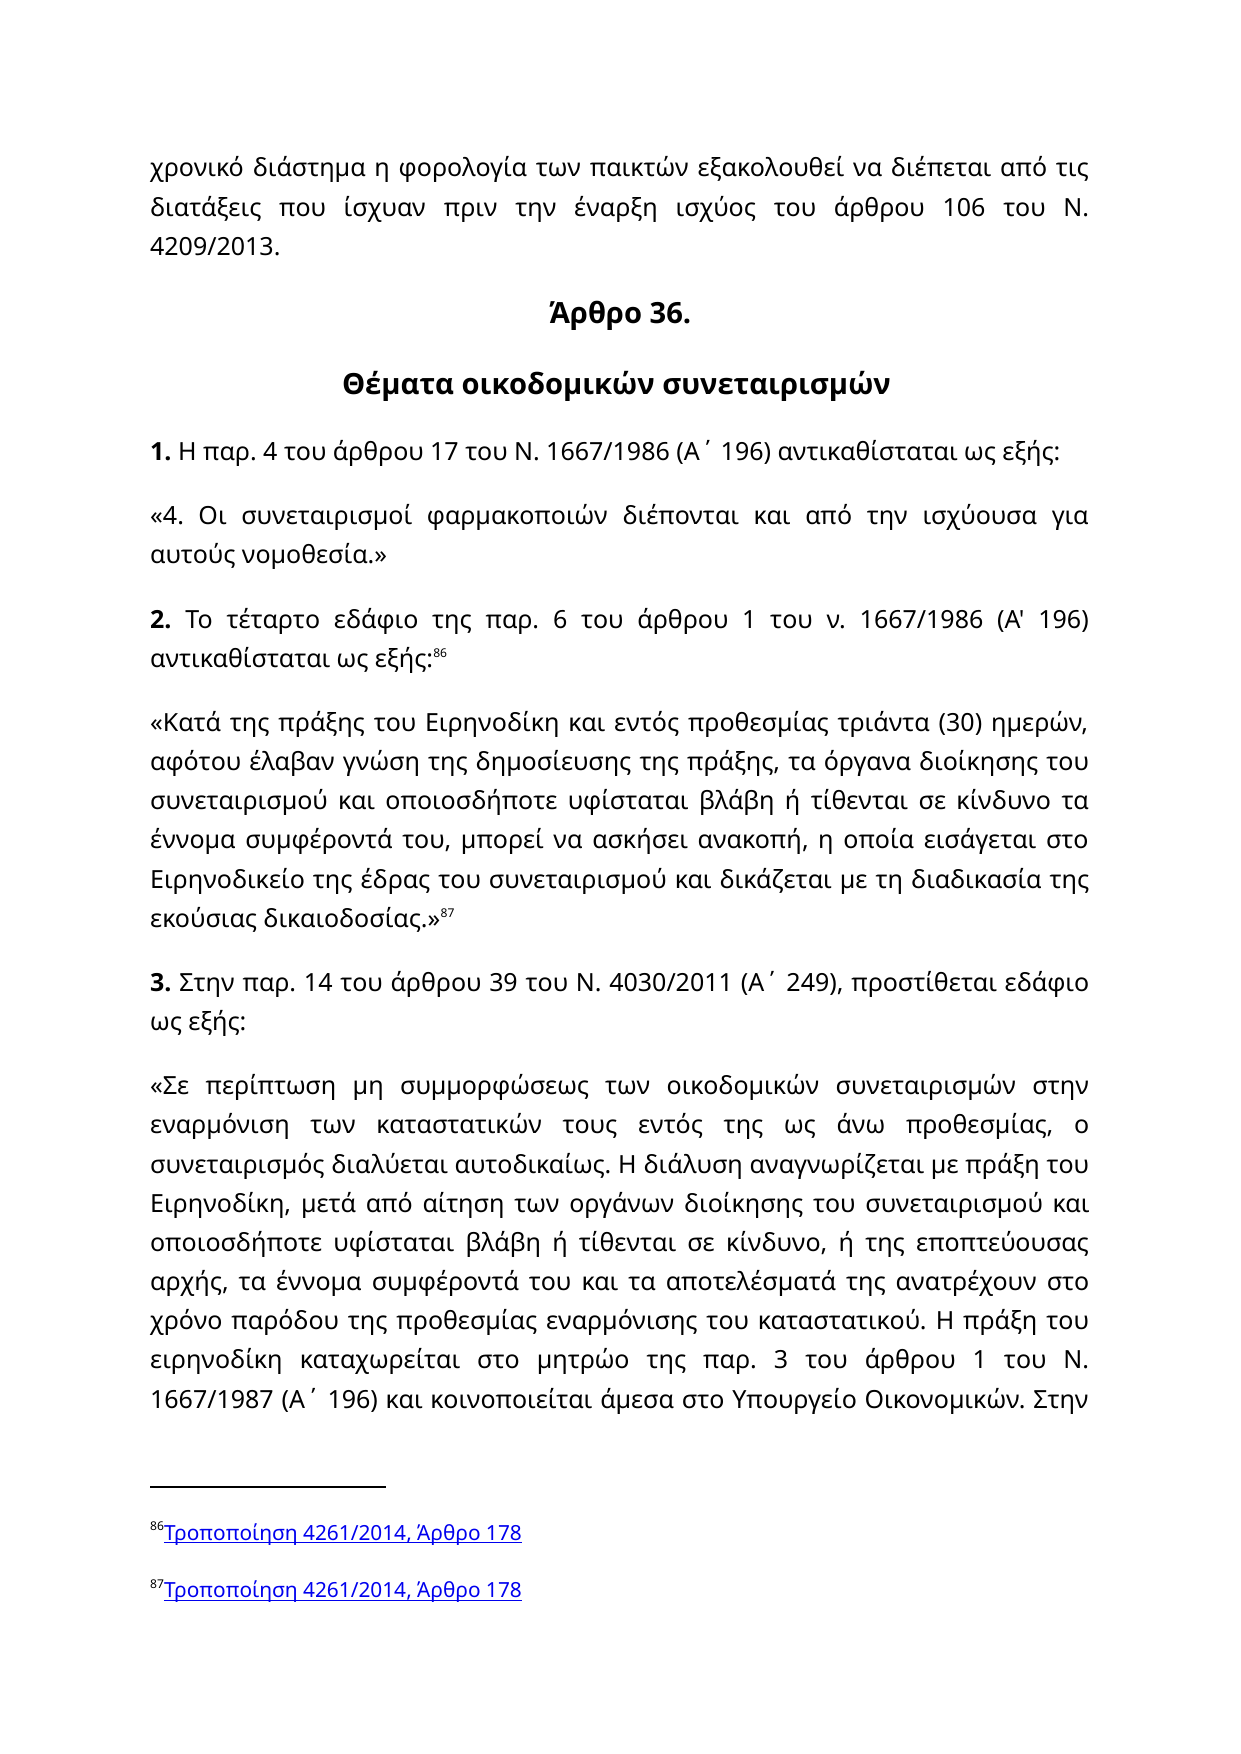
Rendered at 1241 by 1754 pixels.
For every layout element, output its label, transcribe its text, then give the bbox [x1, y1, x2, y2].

subtitle Άρθρο 36. [150, 292, 1090, 332]
text Τροποποίηση 4261/2014, Άρθρο 178 [150, 1576, 1090, 1604]
text Τροποποίηση 4261/2014, Άρθρο 178 [150, 1518, 1090, 1546]
subtitle Θέματα οικοδομικών συνεταιρισμών [150, 363, 1090, 403]
text χρονικό διάστημα η φορολογία των παικτών εξακολουθεί να διέπεται από τις διατάξεις που ίσχυαν πριν την έναρξη ισχύος του άρθρου 106 του Ν. 4209/2013. [150, 150, 1090, 262]
text «4. Οι συνεταιρισμοί φαρμακοποιών διέπονται και από την ισχύουσα για αυτούς νομοθεσία.» [150, 498, 1090, 571]
text 3. Στην παρ. 14 του άρθρου 39 του Ν. 4030/2011 (Α΄ 249), προστίθεται εδάφιο ως εξής: [150, 964, 1090, 1038]
text «Κατά της πράξης του Ειρηνοδίκη και εντός προθεσμίας τριάντα (30) ημερών, αφότου έλαβαν γνώση της δημοσίευσης της πράξης, τα όργανα διοίκησης του συνεταιρισμού και οποιοσδήποτε υφίσταται βλάβη ή τίθενται σε κίνδυνο τα έννομα συμφέροντά του, μπορεί να ασκήσει ανακοπή, η οποία εισάγεται στο Ειρηνοδικείο της έδρας του συνεταιρισμού και δικάζεται με τη διαδικασία της εκούσιας δικαιοδοσίας.» [150, 704, 1090, 934]
text «Σε περίπτωση μη συμμορφώσεως των οικοδομικών συνεταιρισμών στην εναρμόνιση των καταστατικών τους εντός της ως άνω προθεσμίας, ο συνεταιρισμός διαλύεται αυτοδικαίως. Η διάλυση αναγνωρίζεται με πράξη του Ειρηνοδίκη, μετά από αίτηση των οργάνων διοίκησης του συνεταιρισμού και οποιοσδήποτε υφίσταται βλάβη ή τίθενται σε κίνδυνο, ή της εποπτεύουσας αρχής, τα έννομα συμφέροντά του και τα αποτελέσματά της ανατρέχουν στο χρόνο παρόδου της προθεσμίας εναρμόνισης του καταστατικού. Η πράξη του ειρηνοδίκη καταχωρείται στο μητρώο της παρ. 3 του άρθρου 1 του Ν. 1667/1987 (Α΄ 196) και κοινοποιείται άμεσα στο Υπουργείο Οικονομικών. Στην [150, 1068, 1090, 1415]
text 2. Το τέταρτο εδάφιο της παρ. 6 του άρθρου 1 του ν. 1667/1986 (Α' 196) αντικαθίσταται ως εξής: [150, 601, 1090, 674]
text 1. Η παρ. 4 του άρθρου 17 του Ν. 1667/1986 (Α΄ 196) αντικαθίσταται ως εξής: [150, 434, 1090, 468]
